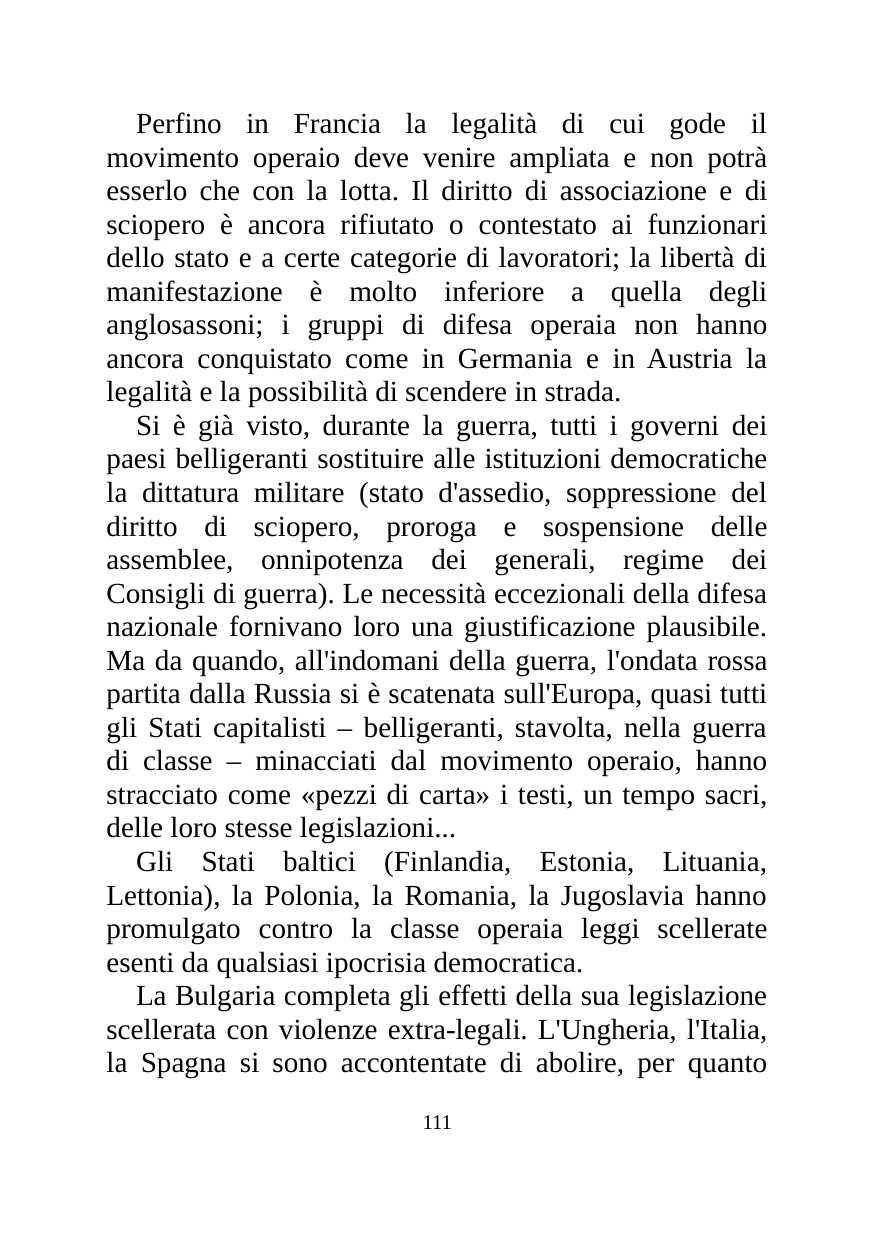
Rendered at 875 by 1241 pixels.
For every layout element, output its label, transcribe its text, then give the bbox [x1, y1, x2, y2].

text Si è già visto, durante la guerra, tutti i governi dei paesi belligeranti sostituire alle istituzioni democratiche la dittatura militare (stato d'assedio, soppressione del diritto di sciopero, proroga e sospensione delle assemblee, onnipotenza dei generali, regime dei Consigli di guerra). Le necessità eccezionali della difesa nazionale fornivano loro una giustificazione plausibile. Ma da quando, all'indomani della guerra, l'ondata rossa partita dalla Russia si è scatenata sull'Europa, quasi tutti gli Stati capitalisti – belligeranti, stavolta, nella guerra di classe – minacciati dal movimento operaio, hanno stracciato come «pezzi di carta» i testi, un tempo sacri, delle loro stesse legislazioni... [106, 408, 768, 844]
text Perfino in Francia la legalità di cui gode il movimento operaio deve venire ampliata e non potrà esserlo che con la lotta. Il diritto di associazione e di sciopero è ancora rifiutato o contestato ai funzionari dello stato e a certe categorie di lavoratori; la libertà di manifestazione è molto inferiore a quella degli anglosassoni; i gruppi di difesa operaia non hanno ancora conquistato come in Germania e in Austria la legalità e la possibilità di scendere in strada. [106, 106, 768, 408]
text Gli Stati baltici (Finlandia, Estonia, Lituania, Lettonia), la Polonia, la Romania, la Jugoslavia hanno promulgato contro la classe operaia leggi scellerate esenti da qualsiasi ipocrisia democratica. [106, 844, 768, 978]
text La Bulgaria completa gli effetti della sua legislazione scellerata con violenze extra-legali. L'Ungheria, l'Italia, la Spagna si sono accontentate di abolire, per quanto [106, 978, 768, 1079]
